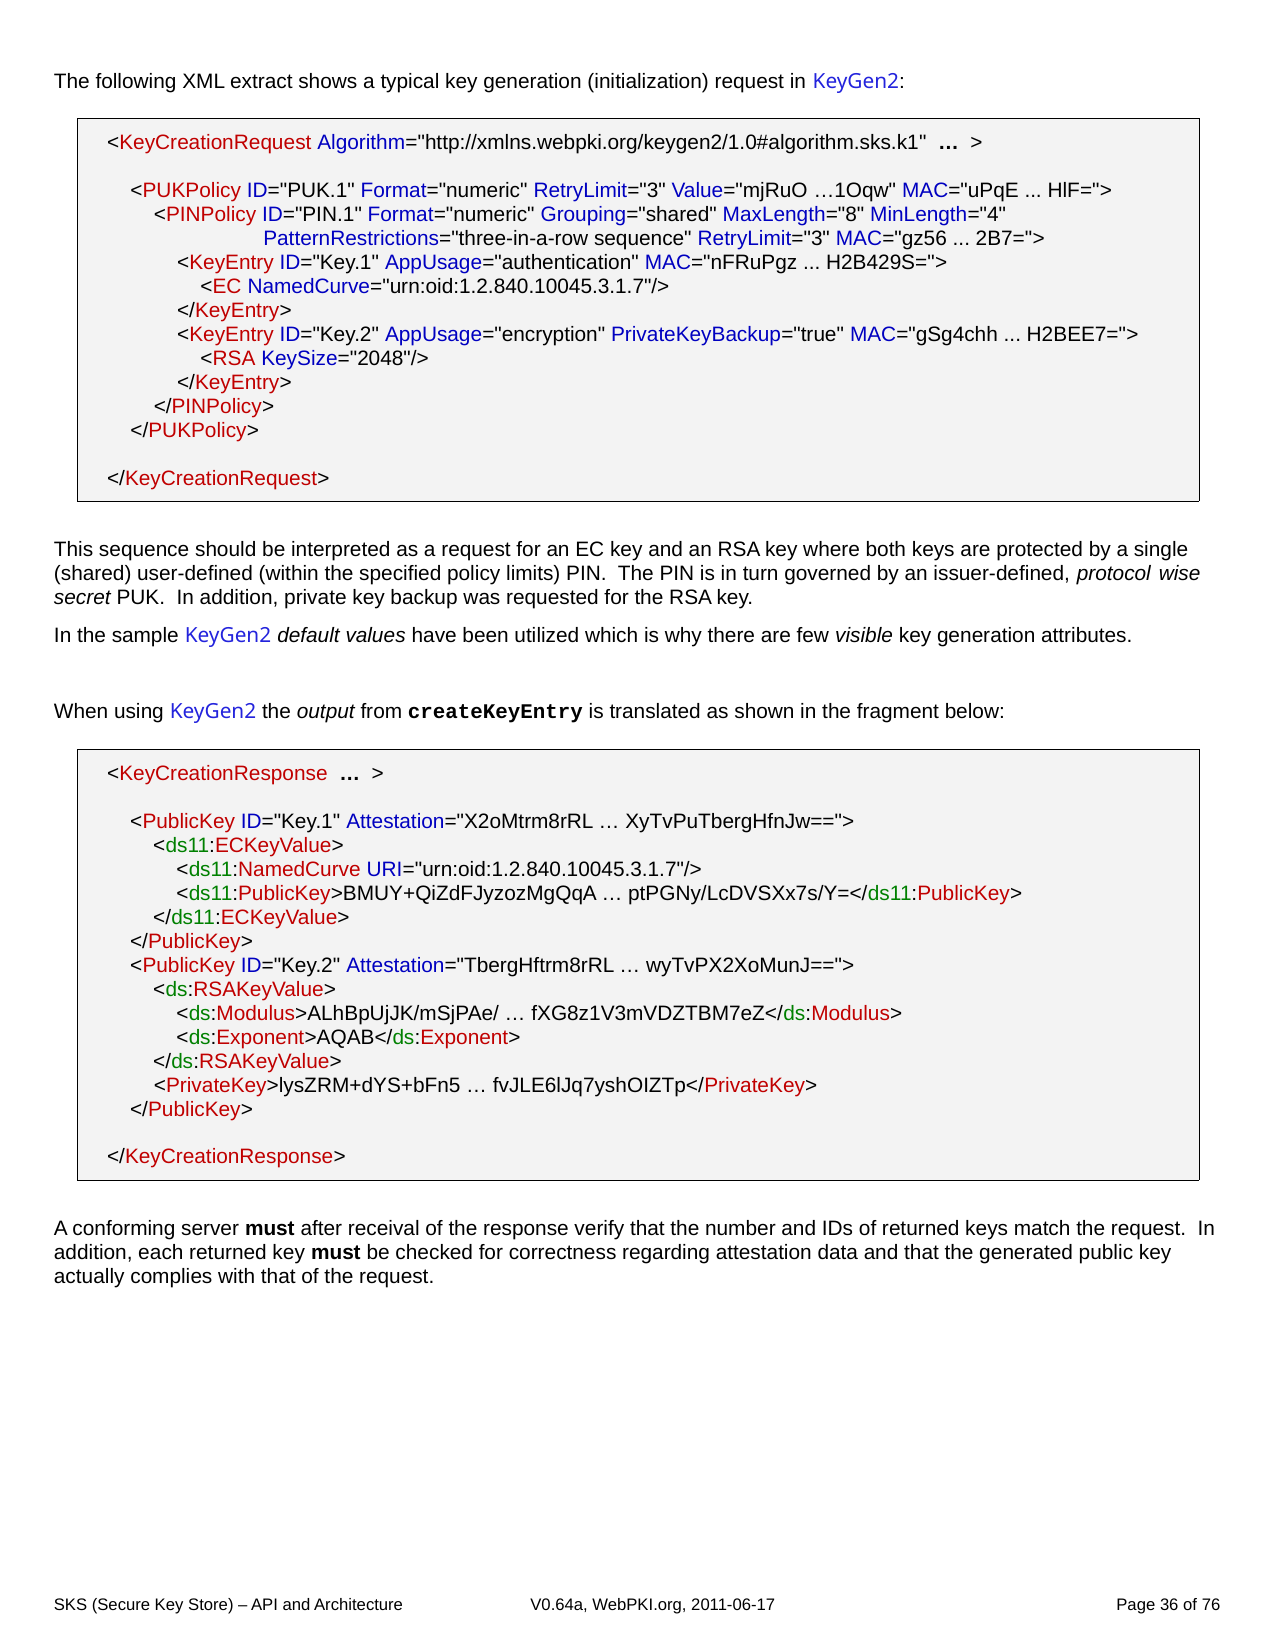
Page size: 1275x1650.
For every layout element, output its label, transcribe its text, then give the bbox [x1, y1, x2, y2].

text When using KeyGen2 the output from createKeyEntry is translated as shown in the fragment below: [54, 697, 1221, 749]
text The following XML extract shows a typical key generation (initialization) request in KeyGen2: [54, 66, 1221, 118]
text This sequence should be interpreted as a request for an EC key and an RSA key where both keys are protected by a single (shared) user-defined (within the specified policy limits) PIN. The PIN is in turn governed by an issuer-defined, protocol wise secret PUK. In addition, private key backup was requested for the RSA key. [54, 537, 1221, 609]
text In the sample KeyGen2 default values have been utilized which is why there are few visible key generation attributes. [54, 621, 1221, 649]
table_header <KeyCreationRequest Algorithm="http://xmlns.webpki.org/keygen2/1.0#algorithm.sks.k1" … > <PUKPolicy ID="PUK.1" Format="numeric" RetryLimit="3" Value="mjRuO …1Oqw" MAC="uPqE ... HlF="> <PINPolicy ID="PIN.1" Format="numeric" Grouping="shared" MaxLength="8" MinLength="4" PatternRestrictions="three-in-a-row sequence" RetryLimit="3" MAC="gz56 ... 2B7="> <KeyEntry ID="Key.1" AppUsage="authentication" MAC="nFRuPgz ... H2B429S="> <EC NamedCurve="urn:oid:1.2.840.10045.3.1.7"/> </KeyEntry> <KeyEntry ID="Key.2" AppUsage="encryption" PrivateKeyBackup="true" MAC="gSg4chh ... H2BEE7="> <RSA KeySize="2048"/> </KeyEntry> </PINPolicy> </PUKPolicy> </KeyCreationRequest> [78, 119, 1199, 501]
text A conforming server must after receival of the response verify that the number and IDs of returned keys match the request. In addition, each returned key must be checked for correctness regarding attestation data and that the generated public key actually complies with that of the request. [54, 1216, 1221, 1288]
table_header <KeyCreationResponse … > <PublicKey ID="Key.1" Attestation="X2oMtrm8rRL … XyTvPuTbergHfnJw=="> <ds11:ECKeyValue> <ds11:NamedCurve URI="urn:oid:1.2.840.10045.3.1.7"/> <ds11:PublicKey>BMUY+QiZdFJyzozMgQqA … ptPGNy/LcDVSXx7s/Y=</ds11:PublicKey> </ds11:ECKeyValue> </PublicKey> <PublicKey ID="Key.2" Attestation="TbergHftrm8rRL … wyTvPX2XoMunJ=="> <ds:RSAKeyValue> <ds:Modulus>ALhBpUjJK/mSjPAe/ … fXG8z1V3mVDZTBM7eZ</ds:Modulus> <ds:Exponent>AQAB</ds:Exponent> </ds:RSAKeyValue> <PrivateKey>lysZRM+dYS+bFn5 … fvJLE6lJq7yshOIZTp</PrivateKey> </PublicKey> </KeyCreationResponse> [78, 750, 1199, 1180]
